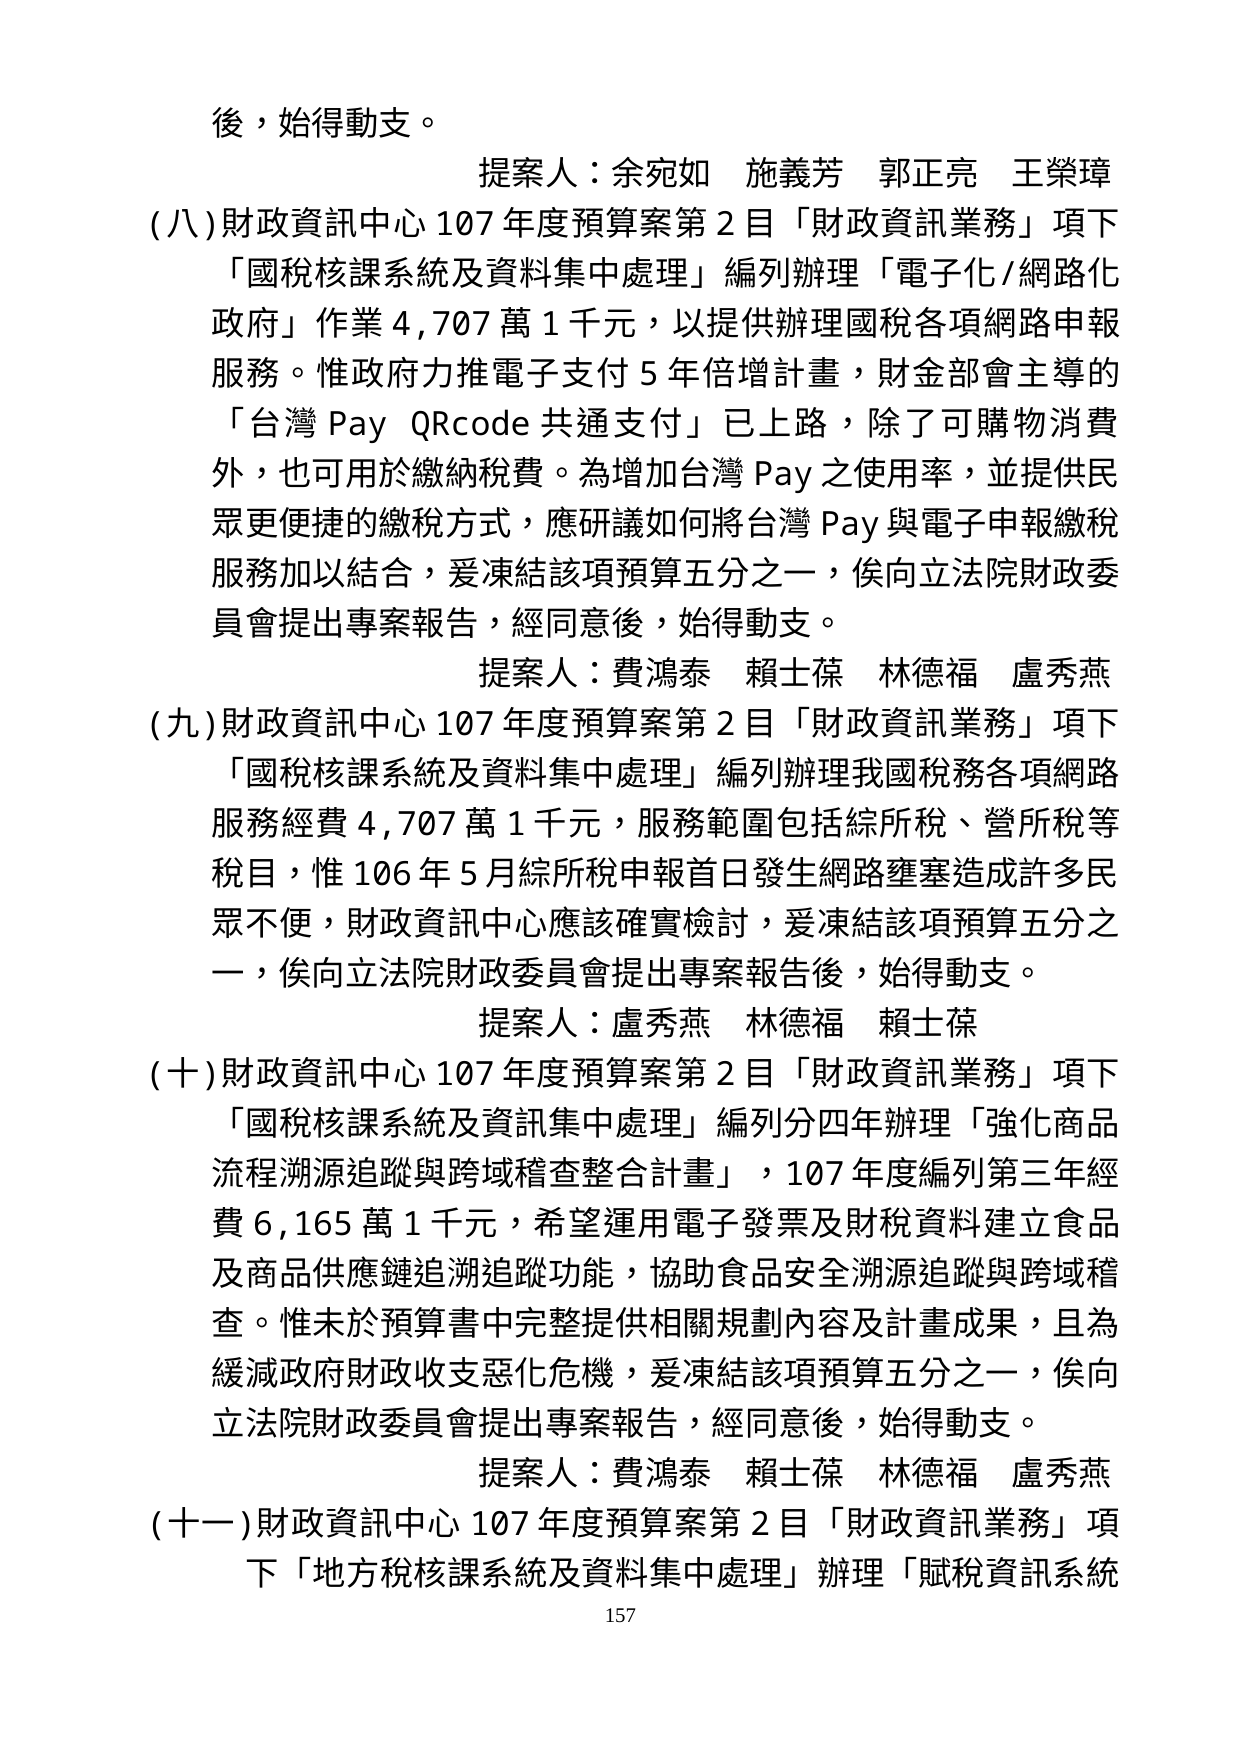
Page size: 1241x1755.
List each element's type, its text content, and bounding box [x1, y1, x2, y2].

text (九)財政資訊中心107年度預算案第2目「財政資訊業務」項下「國稅核課系統及資料集中處理」編列辦理我國稅務各項網路服務經費4,707萬1千元，服務範圍包括綜所稅、營所稅等稅目，惟106年5月綜所稅申報首日發生網路壅塞造成許多民眾不便，財政資訊中心應該確實檢討，爰凍結該項預算五分之一，俟向立法院財政委員會提出專案報告後，始得動支。 [145, 696, 1120, 996]
text 後，始得動支。 [145, 96, 1120, 146]
text 提案人：盧秀燕 林德福 賴士葆 [145, 996, 1120, 1046]
text (十)財政資訊中心107年度預算案第2目「財政資訊業務」項下「國稅核課系統及資訊集中處理」編列分四年辦理「強化商品流程溯源追蹤與跨域稽查整合計畫」，107年度編列第三年經費6,165萬1千元，希望運用電子發票及財稅資料建立食品及商品供應鏈追溯追蹤功能，協助食品安全溯源追蹤與跨域稽查。惟未於預算書中完整提供相關規劃內容及計畫成果，且為緩減政府財政收支惡化危機，爰凍結該項預算五分之一，俟向立法院財政委員會提出專案報告，經同意後，始得動支。 [145, 1046, 1120, 1446]
text 提案人：余宛如 施義芳 郭正亮 王榮璋 [145, 146, 1120, 196]
text 提案人：費鴻泰 賴士葆 林德福 盧秀燕 [145, 646, 1120, 696]
text (八)財政資訊中心107年度預算案第2目「財政資訊業務」項下「國稅核課系統及資料集中處理」編列辦理「電子化/網路化政府」作業4,707萬1千元，以提供辦理國稅各項網路申報服務。惟政府力推電子支付5年倍增計畫，財金部會主導的「台灣Pay QRcode共通支付」已上路，除了可購物消費外，也可用於繳納稅費。為增加台灣Pay之使用率，並提供民眾更便捷的繳稅方式，應研議如何將台灣Pay與電子申報繳稅服務加以結合，爰凍結該項預算五分之一，俟向立法院財政委員會提出專案報告，經同意後，始得動支。 [145, 196, 1120, 646]
text (十一)財政資訊中心107年度預算案第2目「財政資訊業務」項下「地方稅核課系統及資料集中處理」辦理「賦稅資訊系統 [146, 1496, 1120, 1596]
text 提案人：費鴻泰 賴士葆 林德福 盧秀燕 [145, 1446, 1120, 1496]
